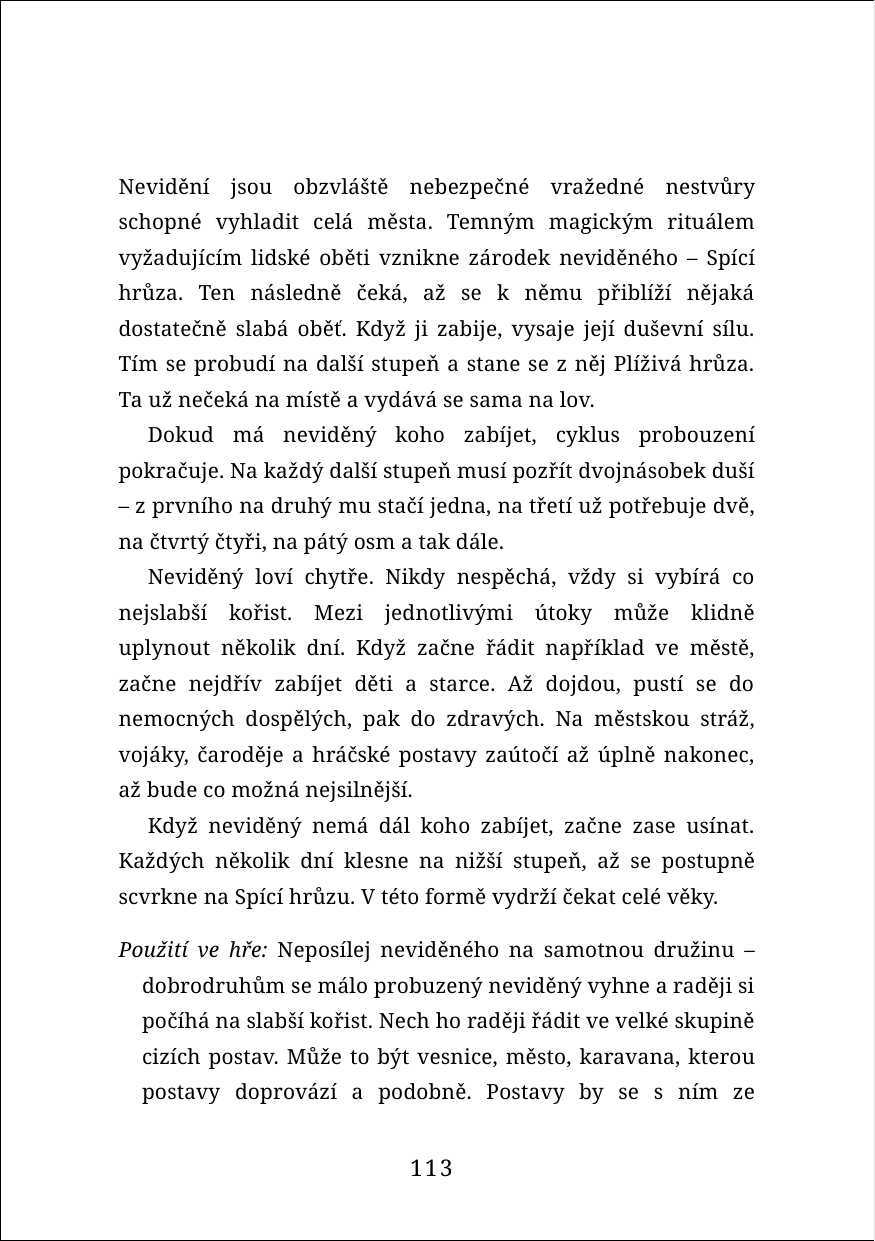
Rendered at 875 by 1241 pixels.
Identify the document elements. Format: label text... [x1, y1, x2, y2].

text Nevidění jsou obzvláště nebezpečné vražedné nestvůry schopné vyhladit celá města. Temným magickým rituálem vyžadujícím lidské oběti vznikne zárodek neviděného – Spící hrůza. Ten následně čeká, až se k němu přiblíží nějaká dostatečně slabá oběť. Když ji zabije, vysaje její duševní sílu. Tím se probudí na další stupeň a stane se z něj Plíživá hrůza. Ta už nečeká na místě a vydává se sama na lov. Dokud má neviděný koho zabíjet, cyklus probouzení pokračuje. Na každý další stupeň musí pozřít dvojnásobek duší – z prvního na druhý mu stačí jedna, na třetí už potřebuje dvě, na čtvrtý čtyři, na pátý osm a tak dále. Neviděný loví chytře. Nikdy nespěchá, vždy si vybírá co nejslabší kořist. Mezi jednotlivými útoky může klidně uplynout několik dní. Když začne řádit například ve městě, začne nejdřív zabíjet děti a starce. Až dojdou, pustí se do nemocných dospělých, pak do zdravých. Na městskou stráž, vojáky, čaroděje a hráčské postavy zaútočí až úplně nakonec, až bude co možná nejsilnější. Když neviděný nemá dál koho zabíjet, začne zase usínat. Každých několik dní klesne na nižší stupeň, až se postupně scvrkne na Spící hrůzu. V této formě vydrží čekat celé věky. [118, 172, 756, 911]
text Použití ve hře: Neposílej neviděného na samotnou družinu – dobrodruhům se málo probuzený neviděný vyhne a raději si počíhá na slabší kořist. Nech ho raději řádit ve velké skupině cizích postav. Může to být vesnice, město, karavana, kterou postavy doprovází a podobně. Postavy by se s ním ze [118, 935, 756, 1106]
